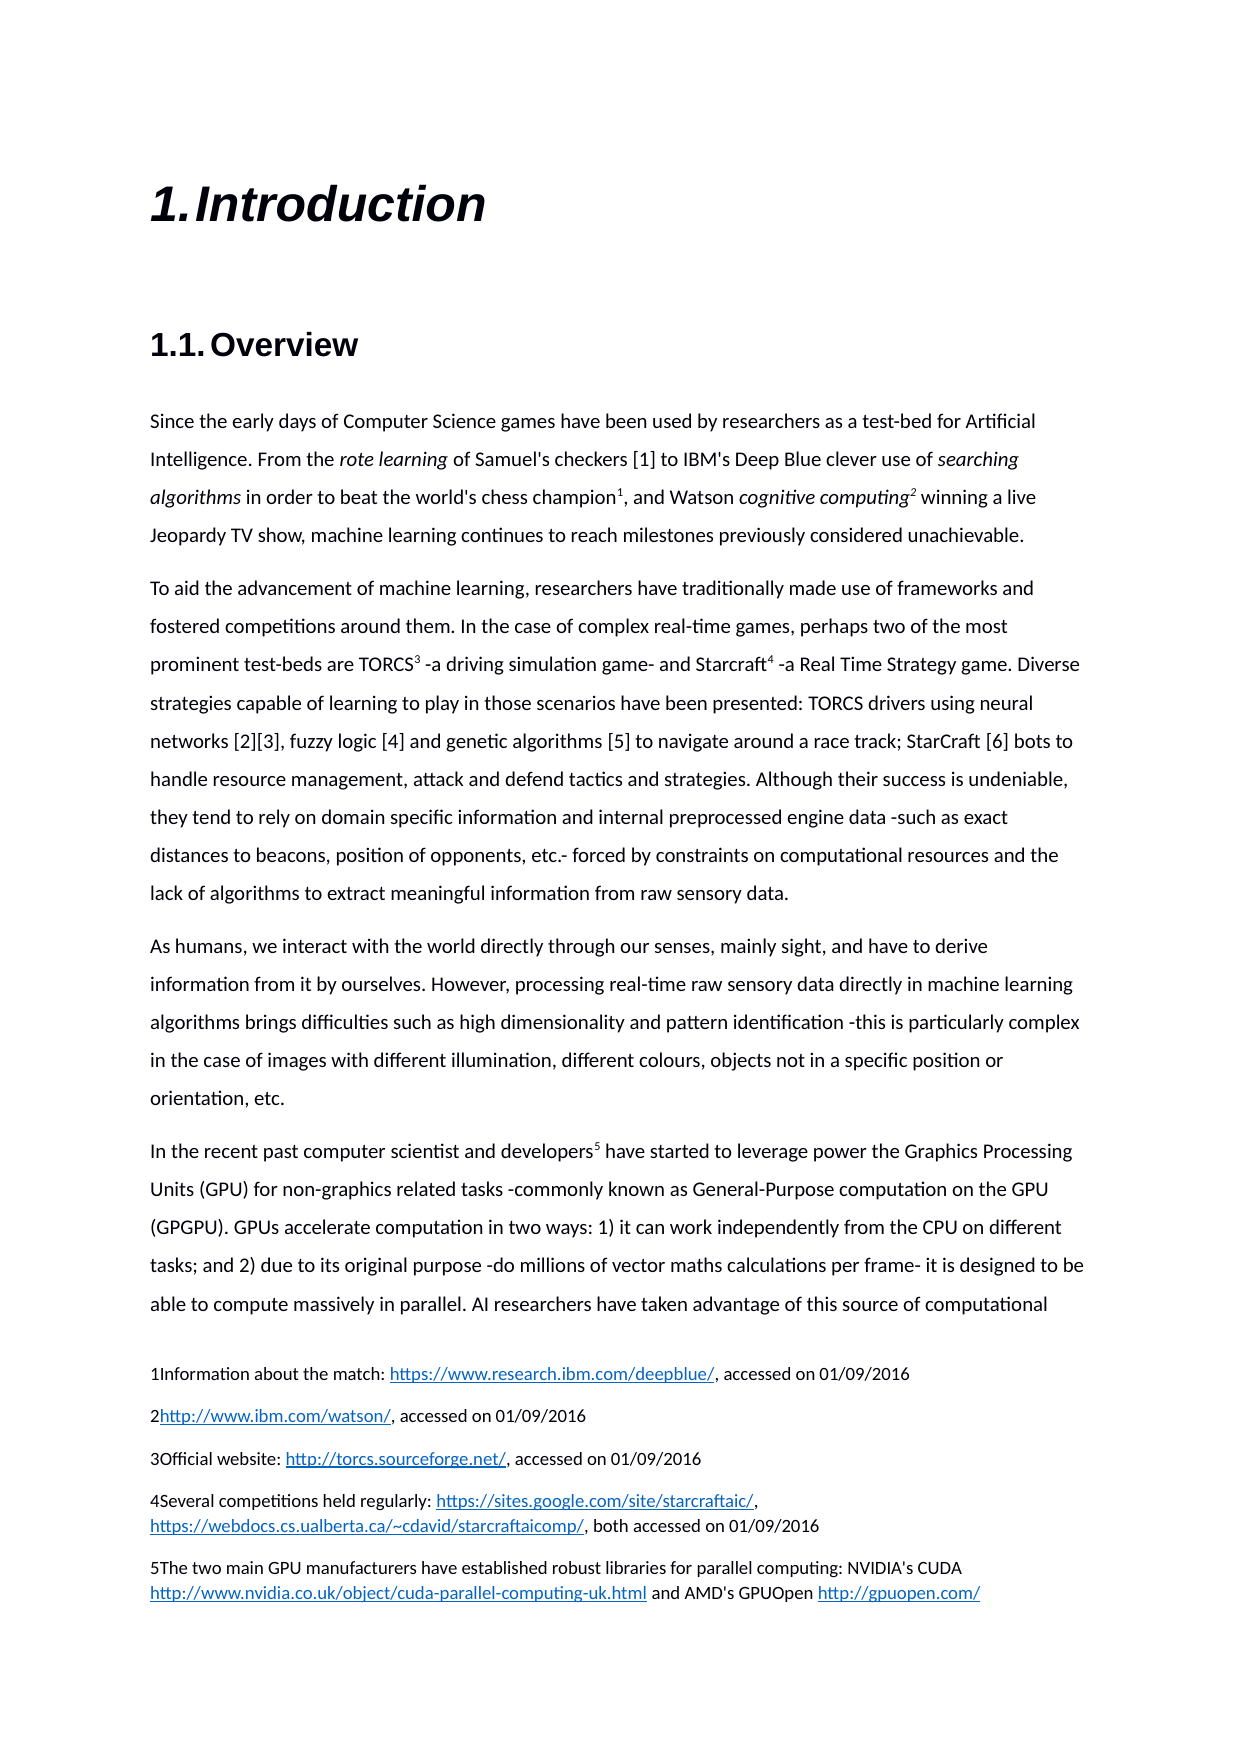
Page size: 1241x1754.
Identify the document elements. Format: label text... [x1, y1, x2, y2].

text In the recent past computer scientist and developers have started to leverage power the Graphics Processing Units (GPU) for non-graphics related tasks -commonly known as General-Purpose computation on the GPU (GPGPU). GPUs accelerate computation in two ways: 1) it can work independently from the CPU on different tasks; and 2) due to its original purpose -do millions of vector maths calculations per frame- it is designed to be able to compute massively in parallel. AI researchers have taken advantage of this source of computational [150, 1138, 1090, 1316]
text Information about the match: https://www.research.ibm.com/deepblue/, accessed on 01/09/2016 [150, 1362, 1090, 1385]
text Since the early days of Computer Science games have been used by researchers as a test-bed for Artificial Intelligence. From the rote learning of Samuel's checkers [1]⁠ to IBM's Deep Blue clever use of searching algorithms in order to beat the world's chess champion, and Watson cognitive computing winning a live Jeopardy TV show, machine learning continues to reach milestones previously considered unachievable. [150, 408, 1090, 548]
text http://www.ibm.com/watson/, accessed on 01/09/2016 [150, 1404, 1090, 1427]
text Several competitions held regularly: https://sites.google.com/site/starcraftaic/, https://webdocs.cs.ualberta.ca/~cdavid/starcraftaicomp/, both accessed on 01/09/2016 [150, 1489, 1090, 1537]
subtitle Overview [150, 325, 1090, 364]
text The two main GPU manufacturers have established robust libraries for parallel computing: NVIDIA's CUDA http://www.nvidia.co.uk/object/cuda-parallel-computing-uk.html and AMD's GPUOpen http://gpuopen.com/ [150, 1556, 1090, 1604]
subtitle Introduction [150, 175, 1090, 232]
text As humans, we interact with the world directly through our senses, mainly sight, and have to derive information from it by ourselves. However, processing real-time raw sensory data directly in machine learning algorithms brings difficulties such as high dimensionality and pattern identification -this is particularly complex in the case of images with different illumination, different colours, objects not in a specific position or orientation, etc. [150, 933, 1090, 1111]
text To aid the advancement of machine learning, researchers have traditionally made use of frameworks and fostered competitions around them. In the case of complex real-time games, perhaps two of the most prominent test-beds are TORCS -a driving simulation game- and Starcraft -a Real Time Strategy game. Diverse strategies capable of learning to play in those scenarios have been presented: TORCS drivers using neural networks [2]⁠[3]⁠, fuzzy logic [4]⁠ and genetic algorithms [5]⁠ to navigate around a race track; StarCraft [6]⁠ bots to handle resource management, attack and defend tactics and strategies. Although their success is undeniable, they tend to rely on domain specific information and internal preprocessed engine data -such as exact distances to beacons, position of opponents, etc.- forced by constraints on computational resources and the lack of algorithms to extract meaningful information from raw sensory data. [150, 575, 1090, 906]
text Official website: http://torcs.sourceforge.net/, accessed on 01/09/2016 [150, 1447, 1090, 1470]
